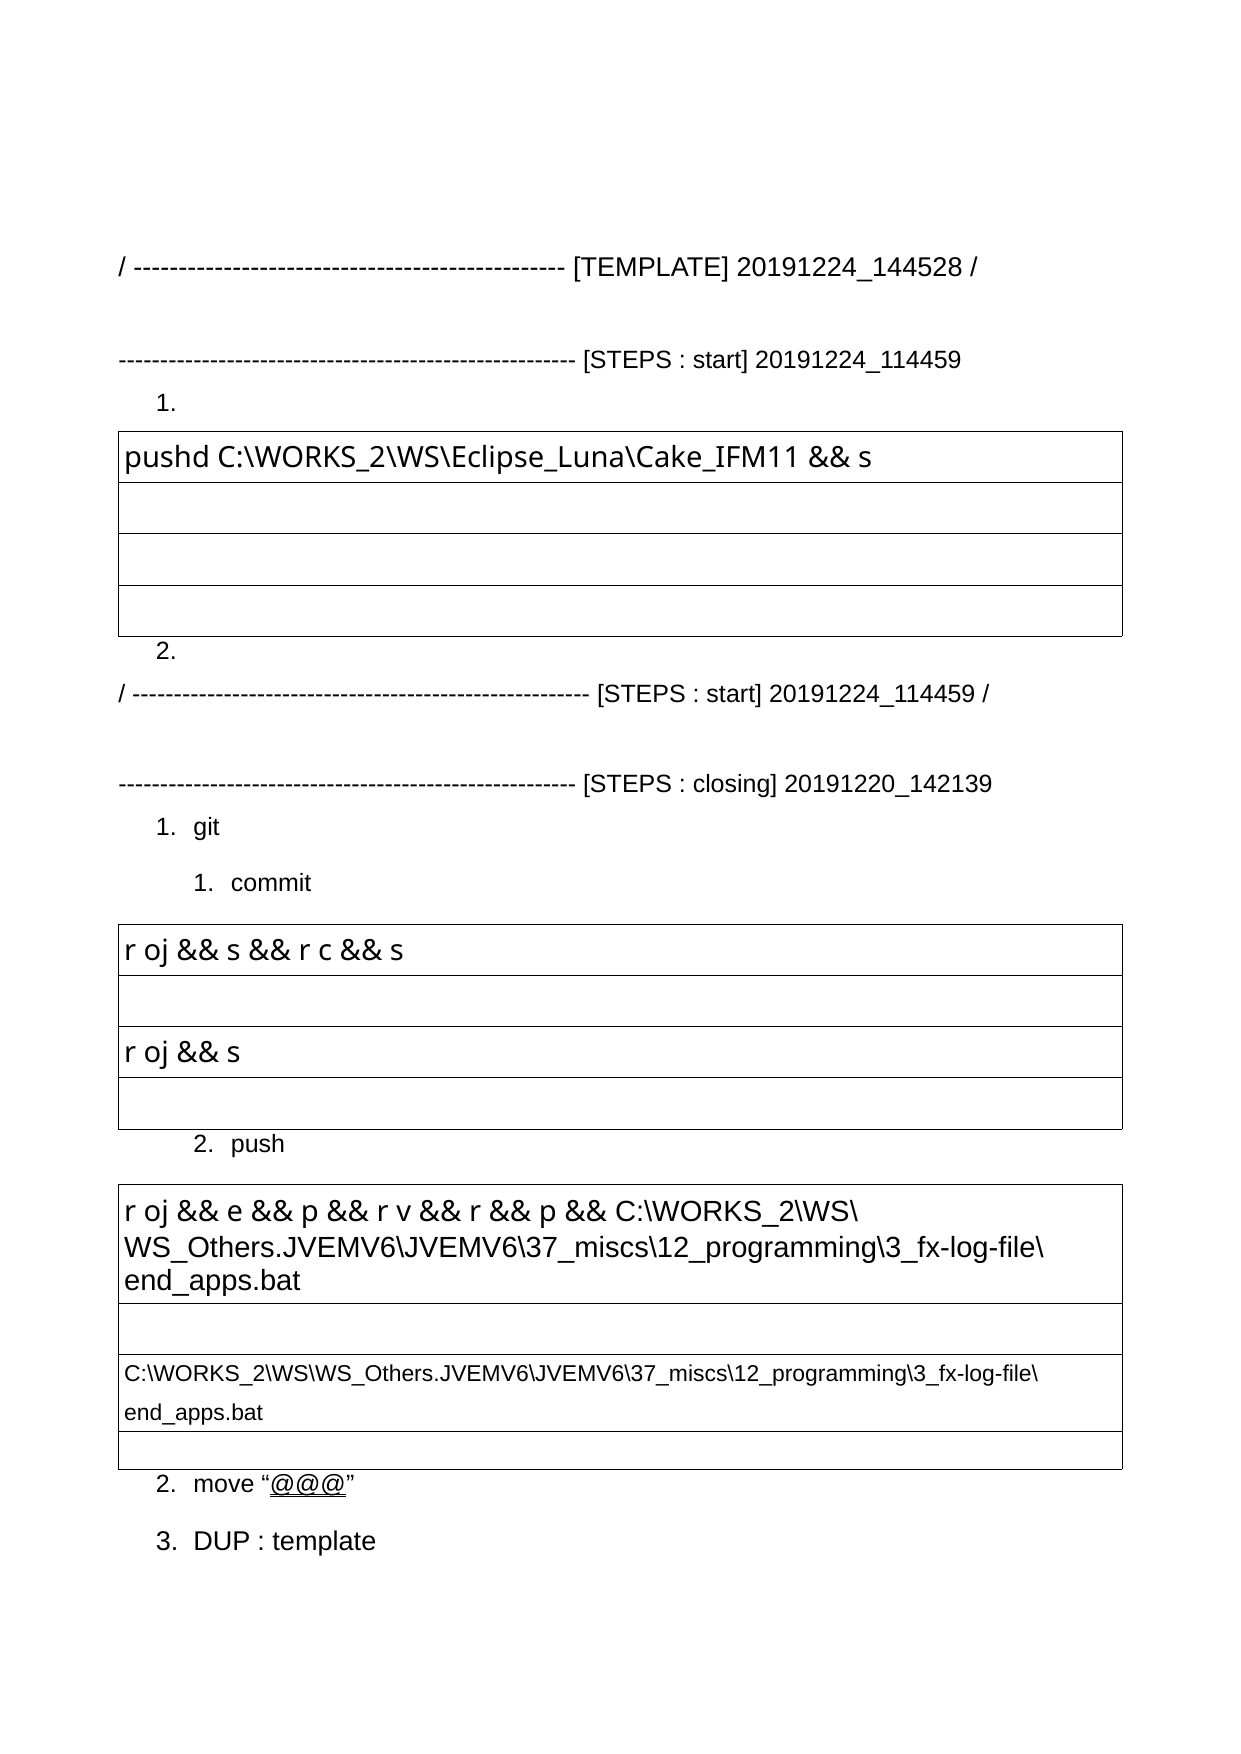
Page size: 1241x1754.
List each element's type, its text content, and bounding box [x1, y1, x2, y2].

text ------------------------------------------------------- [STEPS : closing] 20191220_142139 [118, 769, 1122, 798]
table_cell [119, 1432, 1122, 1469]
table_cell C:\WORKS_2\WS\WS_Others.JVEMV6\JVEMV6\37_miscs\12_programming\3_fx-log-file\end_apps.bat [119, 1355, 1122, 1431]
text / ------------------------------------------------------- [STEPS : start] 20191224_114459 / [118, 679, 1122, 708]
list push [193, 1130, 1122, 1157]
table_header r oj && e && p && r v && r && p && C:\WORKS_2\WS\WS_Others.JVEMV6\JVEMV6\37_miscs\12_programming\3_fx-log-file\end_apps.bat [119, 1185, 1122, 1302]
list move “@@@” [156, 1470, 1122, 1498]
list commit [193, 868, 1122, 897]
list DUP : template [156, 1525, 1122, 1556]
table_header r oj && s && r c && s [119, 925, 1122, 975]
table_cell [119, 1304, 1122, 1354]
table_cell [119, 586, 1122, 636]
list git [156, 812, 1122, 841]
text ------------------------------------------------------- [STEPS : start] 20191224_114459 [118, 344, 1122, 373]
table_cell r oj && s [119, 1027, 1122, 1077]
table_cell [119, 1078, 1122, 1128]
table_cell [119, 976, 1122, 1026]
text / ------------------------------------------------ [TEMPLATE] 20191224_144528 / [118, 251, 1122, 282]
table_cell [119, 534, 1122, 584]
table_cell [119, 483, 1122, 533]
table_header pushd C:\WORKS_2\WS\Eclipse_Luna\Cake_IFM11 && s [119, 432, 1122, 482]
